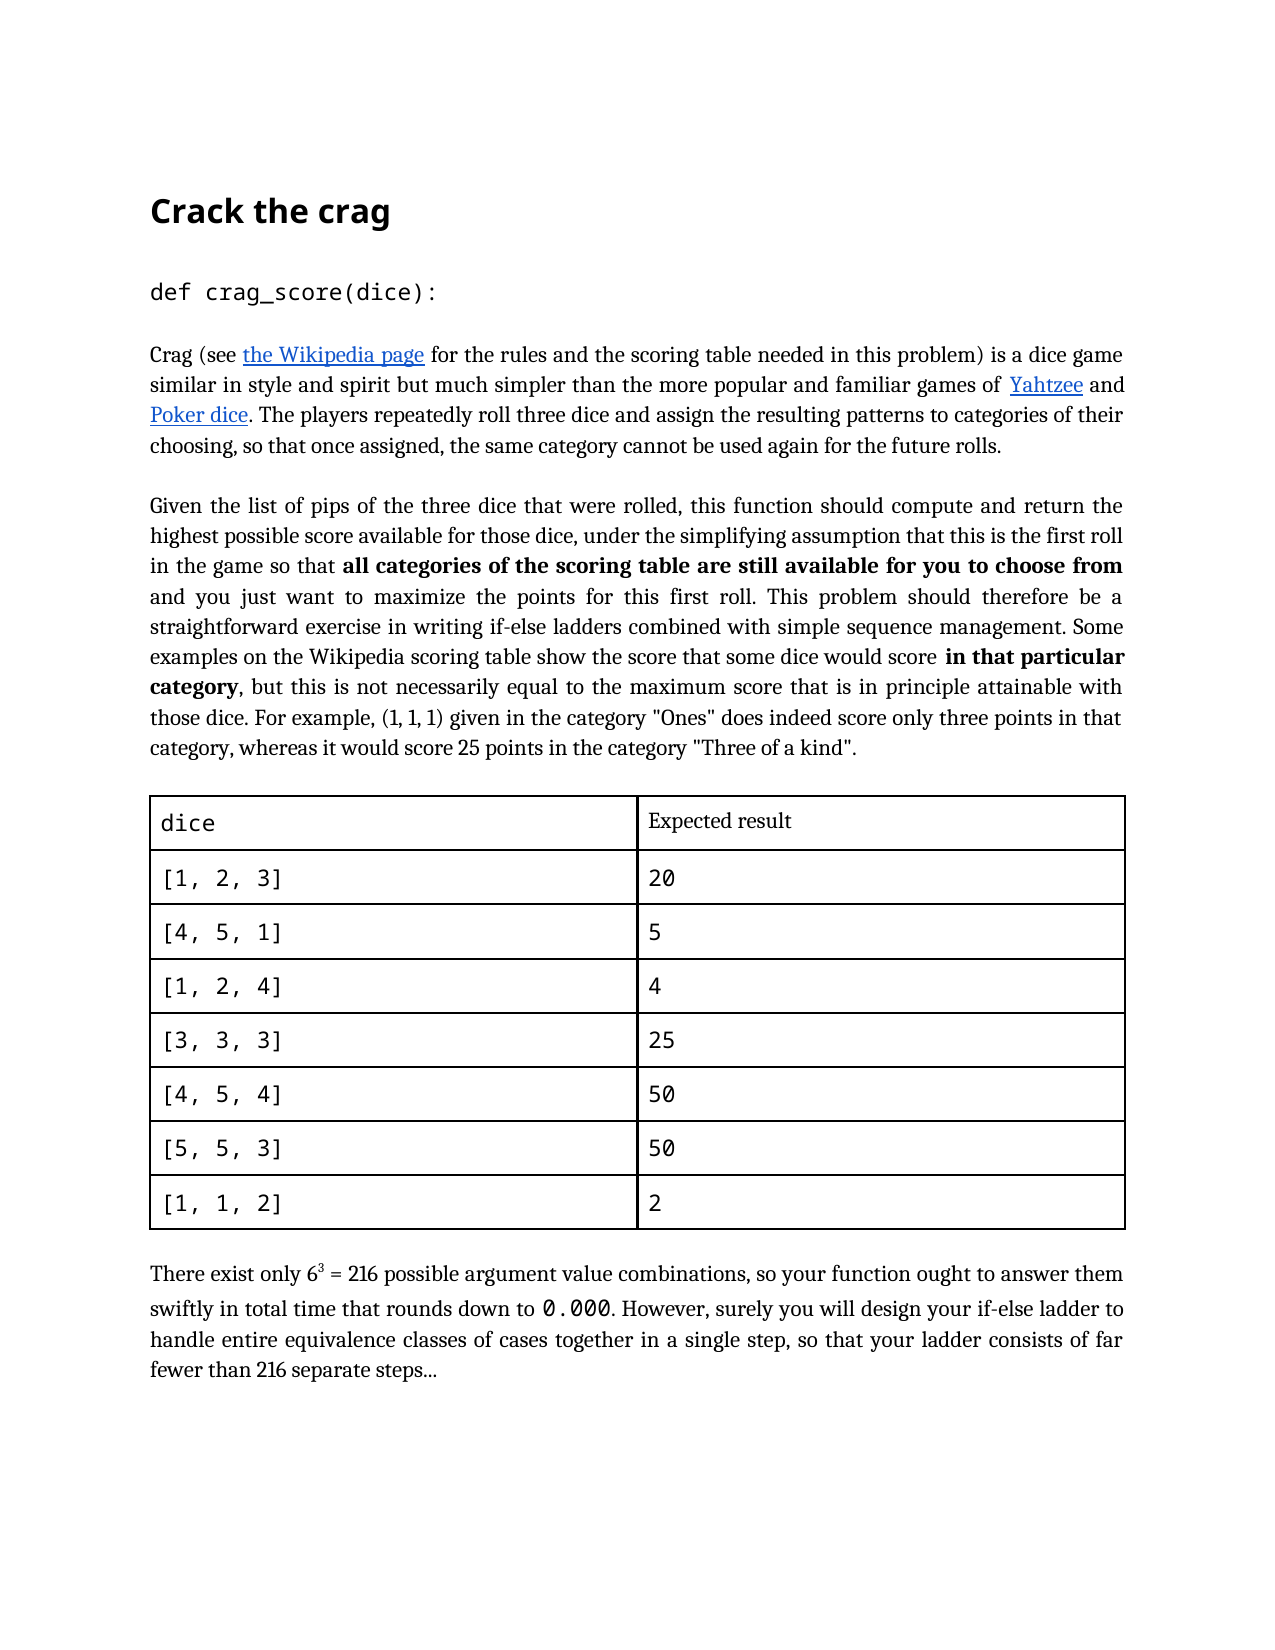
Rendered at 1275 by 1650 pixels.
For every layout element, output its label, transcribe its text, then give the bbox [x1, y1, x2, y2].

table_cell 20 [639, 851, 1124, 903]
table_cell [5, 5, 3] [151, 1122, 636, 1174]
table_cell [1, 2, 4] [151, 960, 636, 1012]
table_cell [1, 2, 3] [151, 851, 636, 903]
table_cell [4, 5, 4] [151, 1068, 636, 1120]
text Given the list of pips of the three dice that were rolled, this function should compute and return the highest possible score available for those dice, under the simplifying assumption that this is the first roll in the game so that all categories of the scoring table are still available for you to choose from and you just want to maximize the points for this first roll. This problem should therefore be a straightforward exercise in writing if-else ladders combined with simple sequence management. Some examples on the Wikipedia scoring table show the score that some dice would score in that particular category, but this is not necessarily equal to the maximum score that is in principle attainable with those dice. For example, (1, 1, 1) given in the category "Ones" does indeed score only three points in that category, whereas it would score 25 points in the category "Three of a kind". [150, 493, 1125, 761]
table_cell [4, 5, 1] [151, 905, 636, 957]
subtitle Crack the crag [150, 187, 1125, 233]
table_cell 2 [639, 1176, 1124, 1228]
table_header Expected result [639, 797, 1124, 849]
table_cell 5 [639, 905, 1124, 957]
table_cell 50 [639, 1122, 1124, 1174]
table_header dice [151, 797, 636, 849]
table_cell 25 [639, 1014, 1124, 1066]
text There exist only 63 = 216 possible argument value combinations, so your function ought to answer them swiftly in total time that rounds down to 0.000. However, surely you will design your if-else ladder to handle entire equivalence classes of cases together in a single step, so that your ladder consists of far fewer than 216 separate steps... [150, 1261, 1125, 1383]
table_cell [3, 3, 3] [151, 1014, 636, 1066]
table_cell 50 [639, 1068, 1124, 1120]
text def crag_score(dice): [150, 276, 1125, 307]
text Crag (see the Wikipedia page for the rules and the scoring table needed in this problem) is a dice game similar in style and spirit but much simpler than the more popular and familiar games of Yahtzee and Poker dice. The players repeatedly roll three dice and assign the resulting patterns to categories of their choosing, so that once assigned, the same category cannot be used again for the future rolls. [150, 342, 1125, 459]
table_cell 4 [639, 960, 1124, 1012]
table_cell [1, 1, 2] [151, 1176, 636, 1228]
